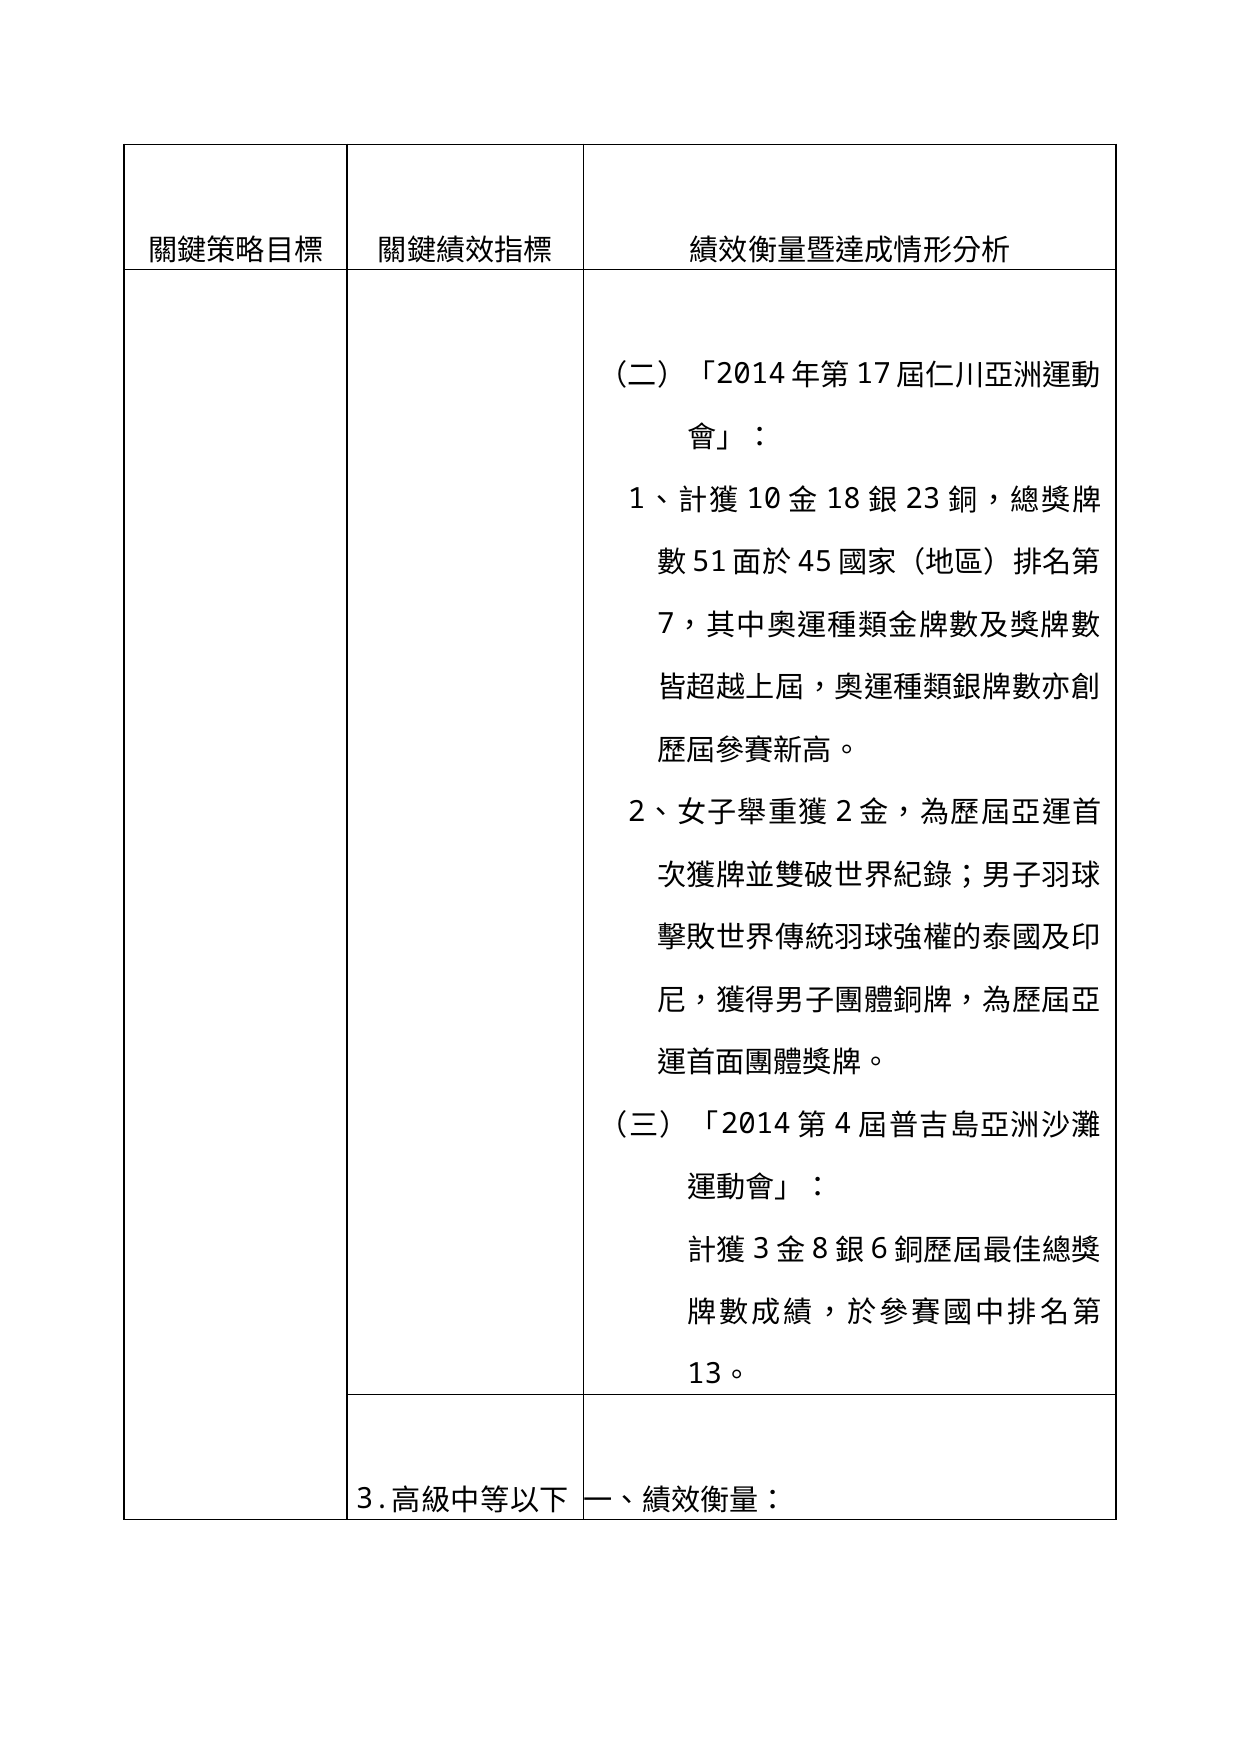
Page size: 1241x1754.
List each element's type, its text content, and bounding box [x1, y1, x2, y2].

table_cell [125, 270, 346, 1518]
table_header 關鍵績效指標 [348, 145, 583, 268]
table_cell 一、績效衡量： [584, 1395, 1115, 1518]
table_header 績效衡量暨達成情形分析 [584, 145, 1115, 268]
table_cell [348, 270, 583, 1393]
table_cell （二）「2014年第17屆仁川亞洲運動會」： 1、計獲10金18銀23銅，總獎牌數51面於45國家（地區）排名第7，其中奧運種類金牌數及獎牌數皆超越上屆，奧運種類銀牌數亦創歷屆參賽新高。 2、女子舉重獲2金，為歷屆亞運首次獲牌並雙破世界紀錄；男子羽球擊敗世界傳統羽球強權的泰國及印尼，獲得男子團體銅牌，為歷屆亞運首面團體獎牌。 （三）「2014第4屆普吉島亞洲沙灘運動會」： 計獲3金8銀6銅歷屆最佳總獎牌數成績，於參賽國中排名第 13。 [584, 270, 1115, 1393]
table_cell 3.高級中等以下 [348, 1395, 583, 1518]
table_header 關鍵策略目標 [125, 145, 346, 268]
